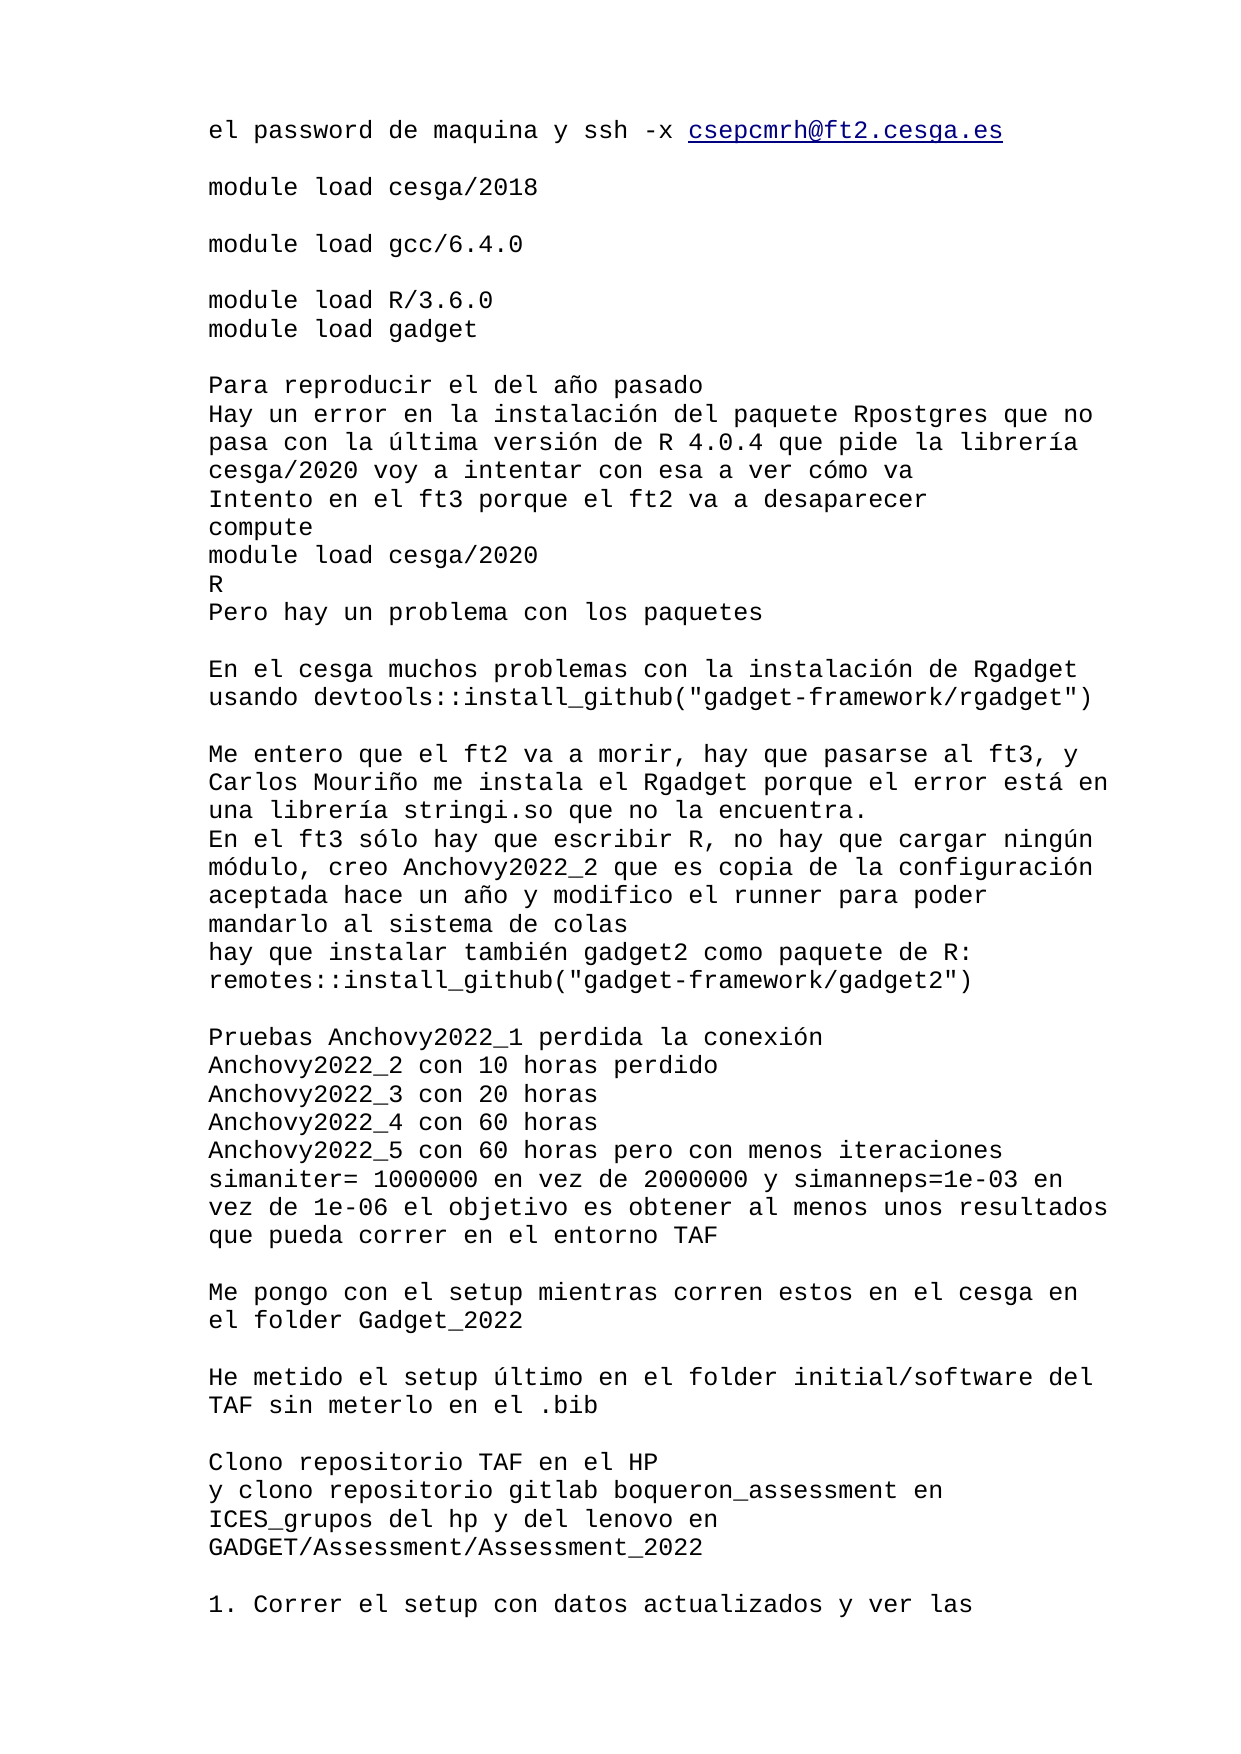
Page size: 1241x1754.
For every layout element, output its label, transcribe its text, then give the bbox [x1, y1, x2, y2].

text module load gadget [208, 316, 1122, 345]
text hay que instalar también gadget2 como paquete de R: [208, 940, 1122, 968]
text compute [208, 515, 1122, 543]
text Hay un error en la instalación del paquete Rpostgres que no pasa con la última versión de R 4.0.4 que pide la librería cesga/2020 voy a intentar con esa a ver cómo va [208, 401, 1122, 486]
text 1. Correr el setup con datos actualizados y ver las [208, 1591, 1122, 1620]
text module load cesga/2020 [208, 543, 1122, 571]
text Pruebas Anchovy2022_1 perdida la conexión [208, 1025, 1122, 1053]
text En el ft3 sólo hay que escribir R, no hay que cargar ningún módulo, creo Anchovy2022_2 que es copia de la configuración aceptada hace un año y modifico el runner para poder mandarlo al sistema de colas [208, 826, 1122, 940]
text module load cesga/2018 [208, 175, 1122, 203]
text module load R/3.6.0 [208, 288, 1122, 316]
text Anchovy2022_5 con 60 horas pero con menos iteraciones simaniter= 1000000 en vez de 2000000 y simanneps=1e-03 en vez de 1e-06 el objetivo es obtener al menos unos resultados que pueda correr en el entorno TAF [208, 1138, 1122, 1251]
text Anchovy2022_4 con 60 horas [208, 1110, 1122, 1138]
text He metido el setup último en el folder initial/software del TAF sin meterlo en el .bib [208, 1365, 1122, 1421]
text y clono repositorio gitlab boqueron_assessment en ICES_grupos del hp y del lenovo en GADGET/Assessment/Assessment_2022 [208, 1478, 1122, 1563]
text R [208, 571, 1122, 600]
text Intento en el ft3 porque el ft2 va a desaparecer [208, 486, 1122, 515]
text En el cesga muchos problemas con la instalación de Rgadget usando devtools::install_github("gadget-framework/rgadget") [208, 656, 1122, 713]
text Me entero que el ft2 va a morir, hay que pasarse al ft3, y Carlos Mouriño me instala el Rgadget porque el error está en una librería stringi.so que no la encuentra. [208, 741, 1122, 826]
text Me pongo con el setup mientras corren estos en el cesga en el folder Gadget_2022 [208, 1280, 1122, 1336]
text Para reproducir el del año pasado [208, 373, 1122, 401]
text module load gcc/6.4.0 [208, 231, 1122, 260]
text Anchovy2022_3 con 20 horas [208, 1081, 1122, 1110]
text remotes::install_github("gadget-framework/gadget2") [208, 968, 1122, 996]
text Clono repositorio TAF en el HP [208, 1450, 1122, 1478]
text Pero hay un problema con los paquetes [208, 600, 1122, 628]
text el password de maquina y ssh -x csepcmrh@ft2.cesga.es [208, 118, 1122, 146]
text Anchovy2022_2 con 10 horas perdido [208, 1053, 1122, 1081]
